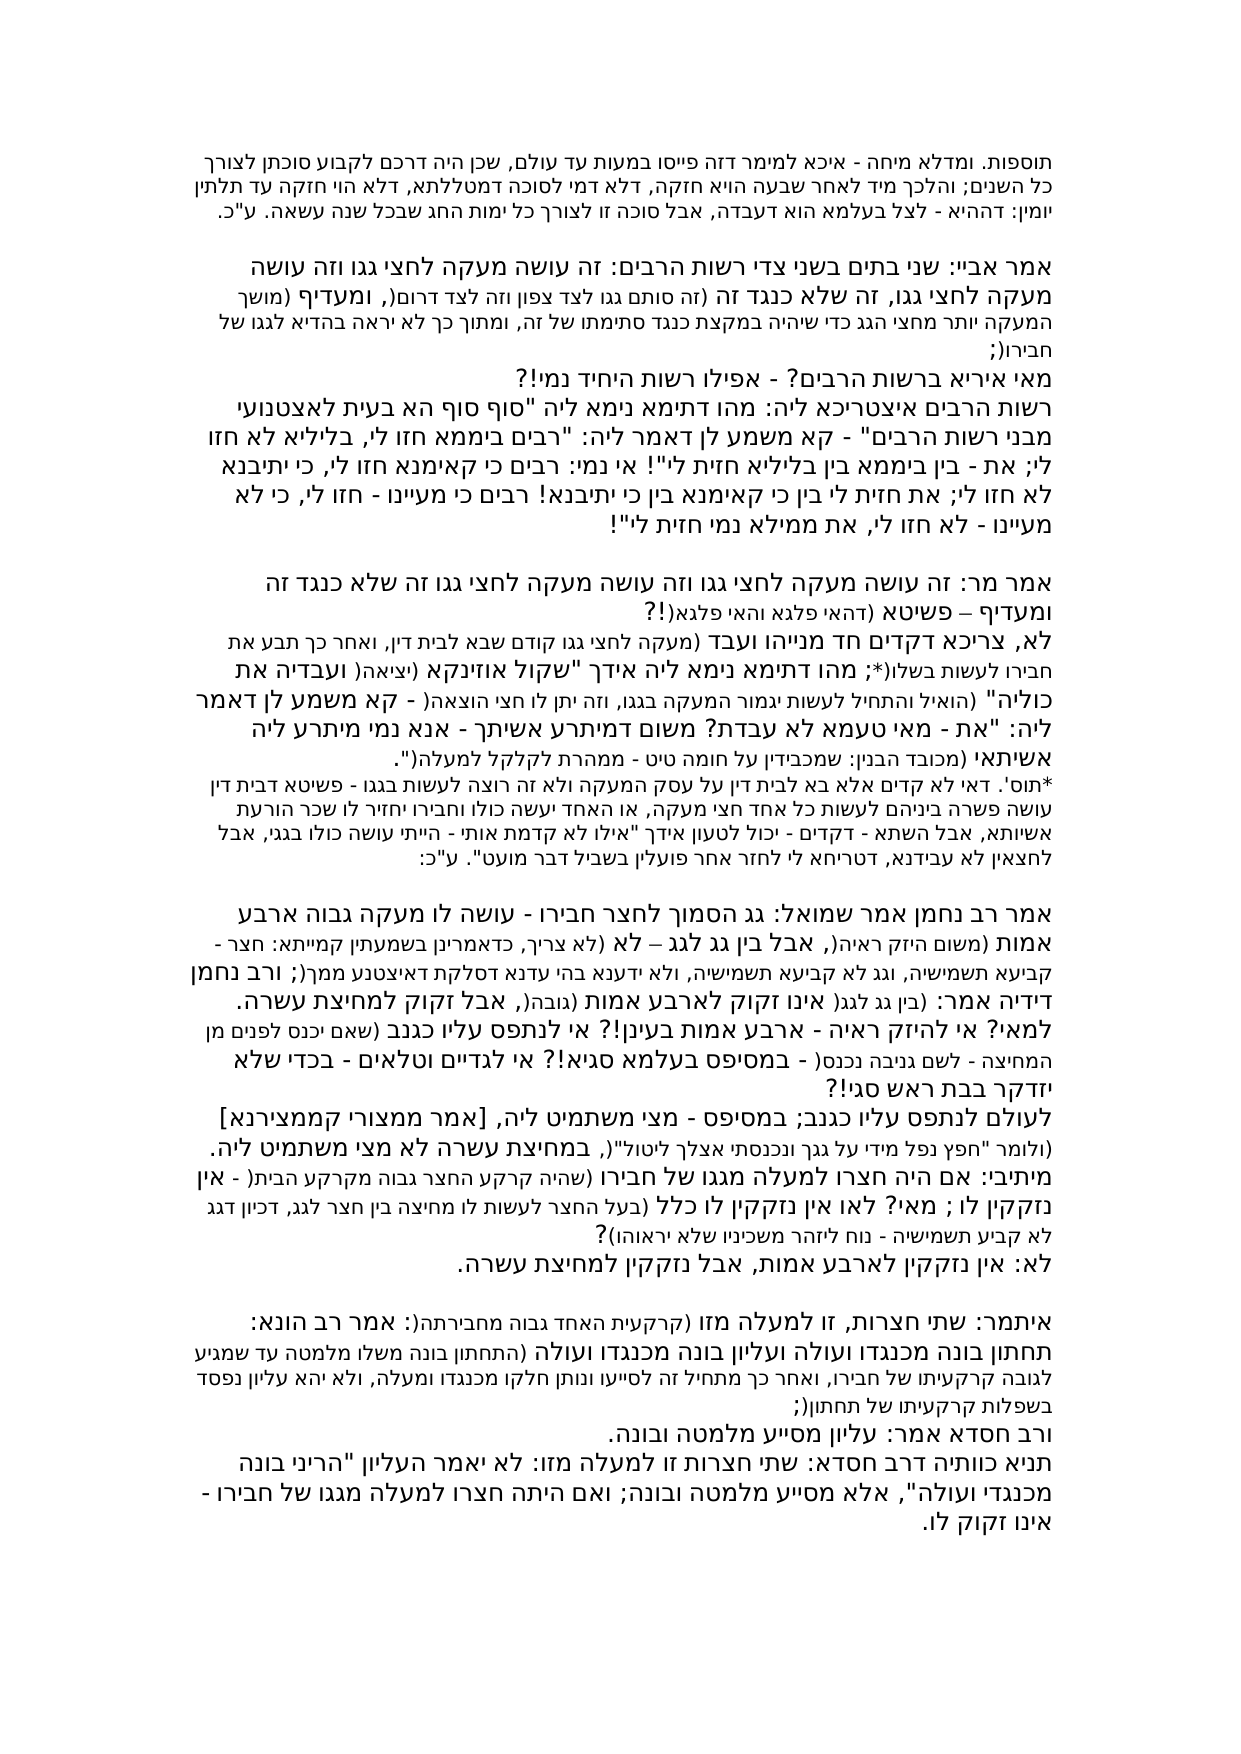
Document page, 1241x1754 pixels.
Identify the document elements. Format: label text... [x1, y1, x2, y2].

text לעולם לנתפס עליו כגנב; במסיפס - מצי משתמיט ליה, [אמר ממצורי קממצירנא] (ולומר "חפץ נפל מידי על גגך ונכנסתי אצלך ליטול"(, במחיצת עשרה לא מצי משתמיט ליה. [187, 1103, 1053, 1162]
text תניא כוותיה דרב חסדא: שתי חצרות זו למעלה מזו: לא יאמר העליון "הריני בונה מכנגדי ועולה", אלא מסייע מלמטה ובונה; ואם היתה חצרו למעלה מגגו של חבירו - אינו זקוק לו. [187, 1448, 1053, 1536]
text תוספות. ומדלא מיחה - איכא למימר דזה פייסו במעות עד עולם, שכן היה דרכם לקבוע סוכתן לצורך כל השנים; והלכך מיד לאחר שבעה הויא חזקה, דלא דמי לסוכה דמטללתא, דלא הוי חזקה עד תלתין יומין: דההיא - לצל בעלמא הוא דעבדה, אבל סוכה זו לצורך כל ימות החג שבכל שנה עשאה. ע"כ. [187, 150, 1053, 223]
text אמר רב נחמן אמר שמואל: גג הסמוך לחצר חבירו - עושה לו מעקה גבוה ארבע אמות (משום היזק ראיה(, אבל בין גג לגג – לא (לא צריך, כדאמרינן בשמעתין קמייתא: חצר - קביעא תשמישיה, וגג לא קביעא תשמישיה, ולא ידענא בהי עדנא דסלקת דאיצטנע ממך(; ורב נחמן דידיה אמר: (בין גג לגג( אינו זקוק לארבע אמות (גובה(, אבל זקוק למחיצת עשרה. [187, 899, 1053, 1016]
text אמר אביי: שני בתים בשני צדי רשות הרבים: זה עושה מעקה לחצי גגו וזה עושה מעקה לחצי גגו, זה שלא כנגד זה (זה סותם גגו לצד צפון וזה לצד דרום(, ומעדיף (מושך המעקה יותר מחצי הגג כדי שיהיה במקצת כנגד סתימתו של זה, ומתוך כך לא יראה בהדיא לגגו של חבירו(; [187, 252, 1053, 364]
text ורב חסדא אמר: עליון מסייע מלמטה ובונה. [187, 1419, 1053, 1448]
text לא: אין נזקקין לארבע אמות, אבל נזקקין למחיצת עשרה. [187, 1249, 1053, 1279]
text איתמר: שתי חצרות, זו למעלה מזו (קרקעית האחד גבוה מחבירתה(: אמר רב הונא: תחתון בונה מכנגדו ועולה ועליון בונה מכנגדו ועולה (התחתון בונה משלו מלמטה עד שמגיע לגובה קרקעיתו של חבירו, ואחר כך מתחיל זה לסייעו ונותן חלקו מכנגדו ומעלה, ולא יהא עליון נפסד בשפלות קרקעיתו של תחתון(; [187, 1307, 1053, 1419]
text מיתיבי: אם היה חצרו למעלה מגגו של חבירו (שהיה קרקע החצר גבוה מקרקע הבית( - אין נזקקין לו ; מאי? לאו אין נזקקין לו כלל (בעל החצר לעשות לו מחיצה בין חצר לגג, דכיון דגג לא קביע תשמישיה - נוח ליזהר משכיניו שלא יראוהו)? [187, 1162, 1053, 1249]
text למאי? אי להיזק ראיה - ארבע אמות בעינן!? אי לנתפס עליו כגנב (שאם יכנס לפנים מן המחיצה - לשם גניבה נכנס( - במסיפס בעלמא סגיא!? אי לגדיים וטלאים - בכדי שלא יזדקר בבת ראש סגי!? [187, 1016, 1053, 1103]
text אמר מר: זה עושה מעקה לחצי גגו וזה עושה מעקה לחצי גגו זה שלא כנגד זה ומעדיף – פשיטא (דהאי פלגא והאי פלגא(!? [187, 568, 1053, 626]
text *תוס'. דאי לא קדים אלא בא לבית דין על עסק המעקה ולא זה רוצה לעשות בגגו - פשיטא דבית דין עושה פשרה ביניהם לעשות כל אחד חצי מעקה, או האחד יעשה כולו וחבירו יחזיר לו שכר הורעת אשיותא, אבל השתא - דקדים - יכול לטעון אידך "אילו לא קדמת אותי - הייתי עושה כולו בגגי, אבל לחצאין לא עבידנא, דטריחא לי לחזר אחר פועלין בשביל דבר מועט". ע"כ: [187, 773, 1053, 870]
text רשות הרבים איצטריכא ליה: מהו דתימא נימא ליה "סוף סוף הא בעית לאצטנועי מבני רשות הרבים" - קא משמע לן דאמר ליה: "רבים ביממא חזו לי, בליליא לא חזו לי; את - בין ביממא בין בליליא חזית לי"! אי נמי: רבים כי קאימנא חזו לי, כי יתיבנא לא חזו לי; את חזית לי בין כי קאימנא בין כי יתיבנא! רבים כי מעיינו - חזו לי, כי לא מעיינו - לא חזו לי, את ממילא נמי חזית לי"! [187, 393, 1053, 539]
text לא, צריכא דקדים חד מנייהו ועבד (מעקה לחצי גגו קודם שבא לבית דין, ואחר כך תבע את חבירו לעשות בשלו(*; מהו דתימא נימא ליה אידך "שקול אוזינקא (יציאה( ועבדיה את כוליה" (הואיל והתחיל לעשות יגמור המעקה בגגו, וזה יתן לו חצי הוצאה( - קא משמע לן דאמר ליה: "את - מאי טעמא לא עבדת? משום דמיתרע אשיתך - אנא נמי מיתרע ליה אשיתאי (מכובד הבנין: שמכבידין על חומה טיט - ממהרת לקלקל למעלה(". [187, 626, 1053, 773]
text מאי איריא ברשות הרבים? - אפילו רשות היחיד נמי!? [187, 364, 1053, 393]
